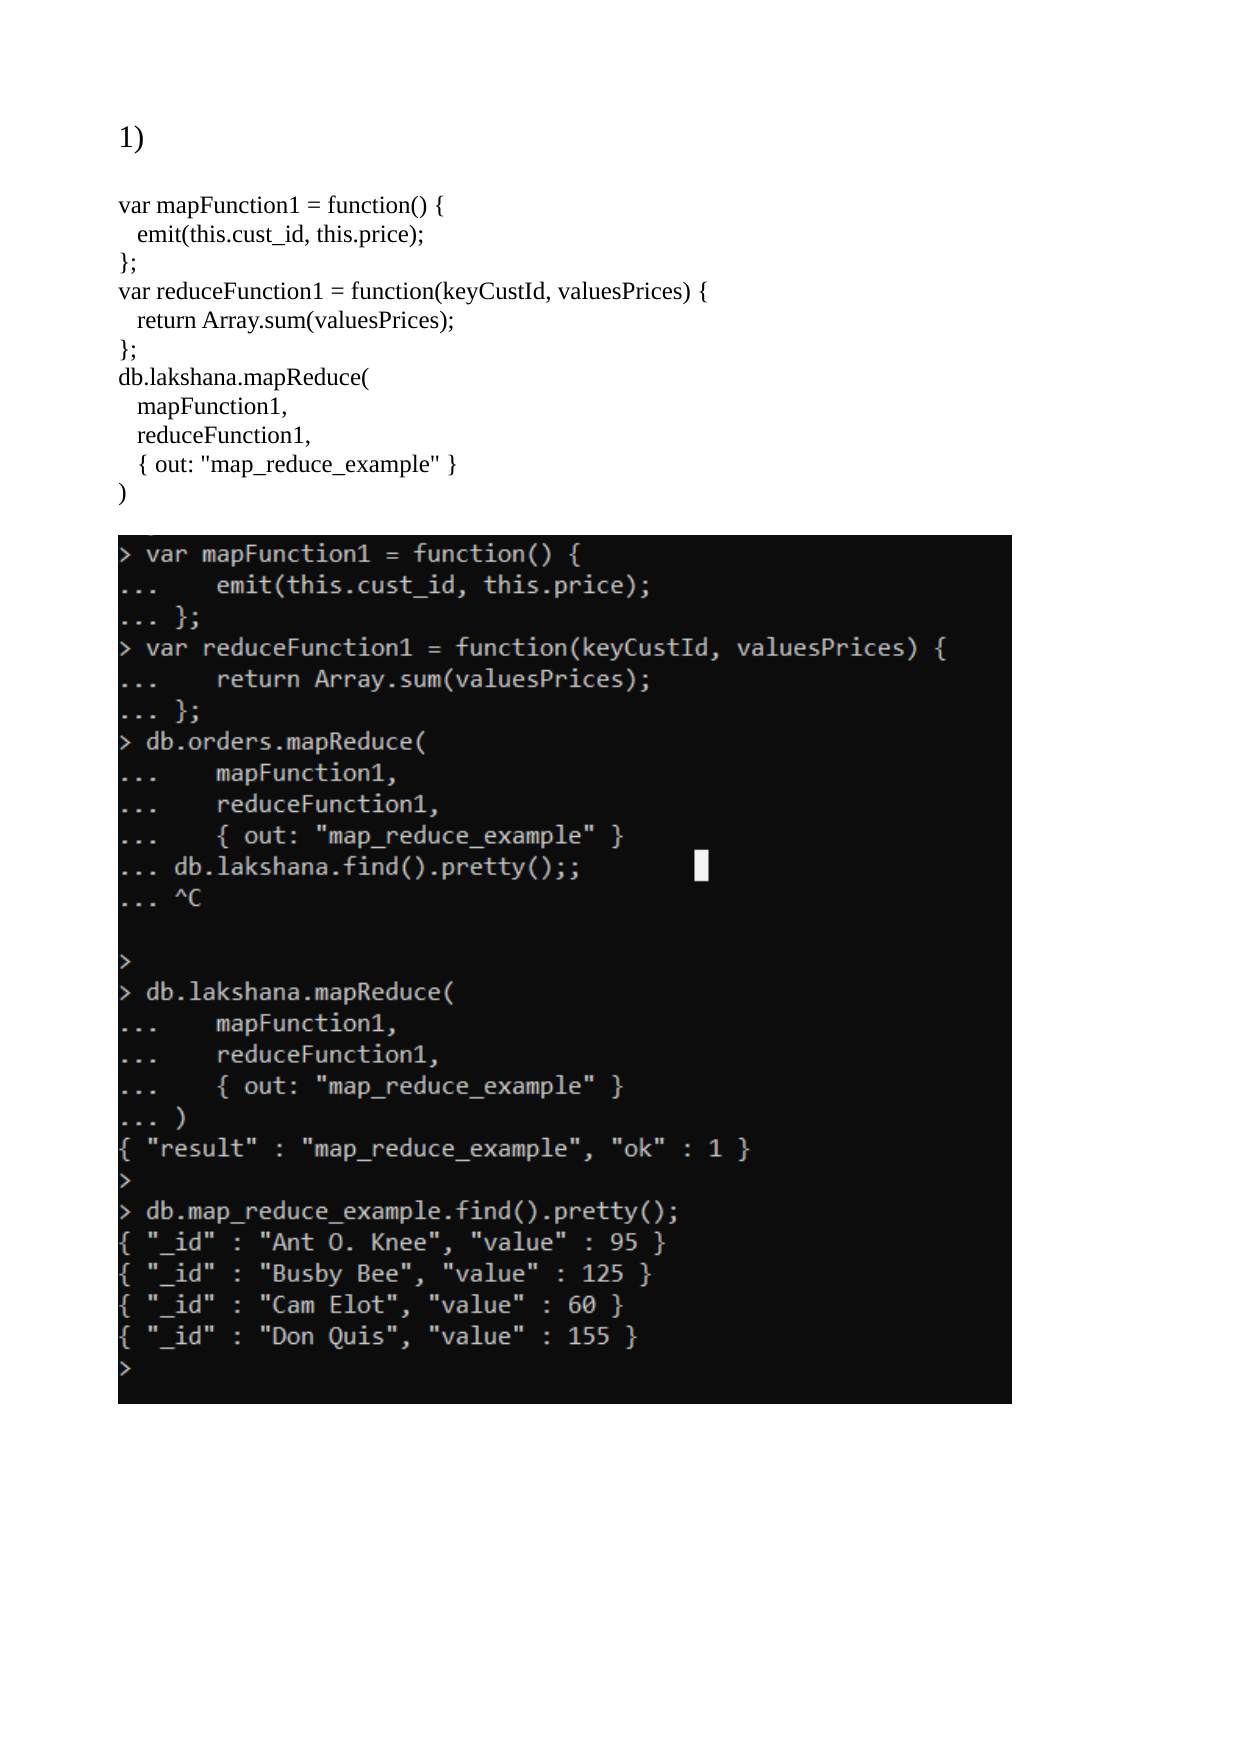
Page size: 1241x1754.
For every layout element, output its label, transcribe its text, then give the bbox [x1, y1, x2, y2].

text { out: "map_reduce_example" } [118, 449, 1122, 477]
text }; [118, 247, 1122, 276]
text var reduceFunction1 = function(keyCustId, valuesPrices) { [118, 276, 1122, 305]
text emit(this.cust_id, this.price); [118, 219, 1122, 247]
text return Array.sum(valuesPrices); [118, 305, 1122, 334]
picture [118, 535, 1012, 1404]
text mapFunction1, [118, 391, 1122, 420]
text ) [118, 477, 1122, 506]
text db.lakshana.mapReduce( [118, 362, 1122, 391]
text }; [118, 334, 1122, 362]
text 1) [118, 118, 1122, 154]
text reduceFunction1, [118, 420, 1122, 449]
text var mapFunction1 = function() { [118, 190, 1122, 219]
